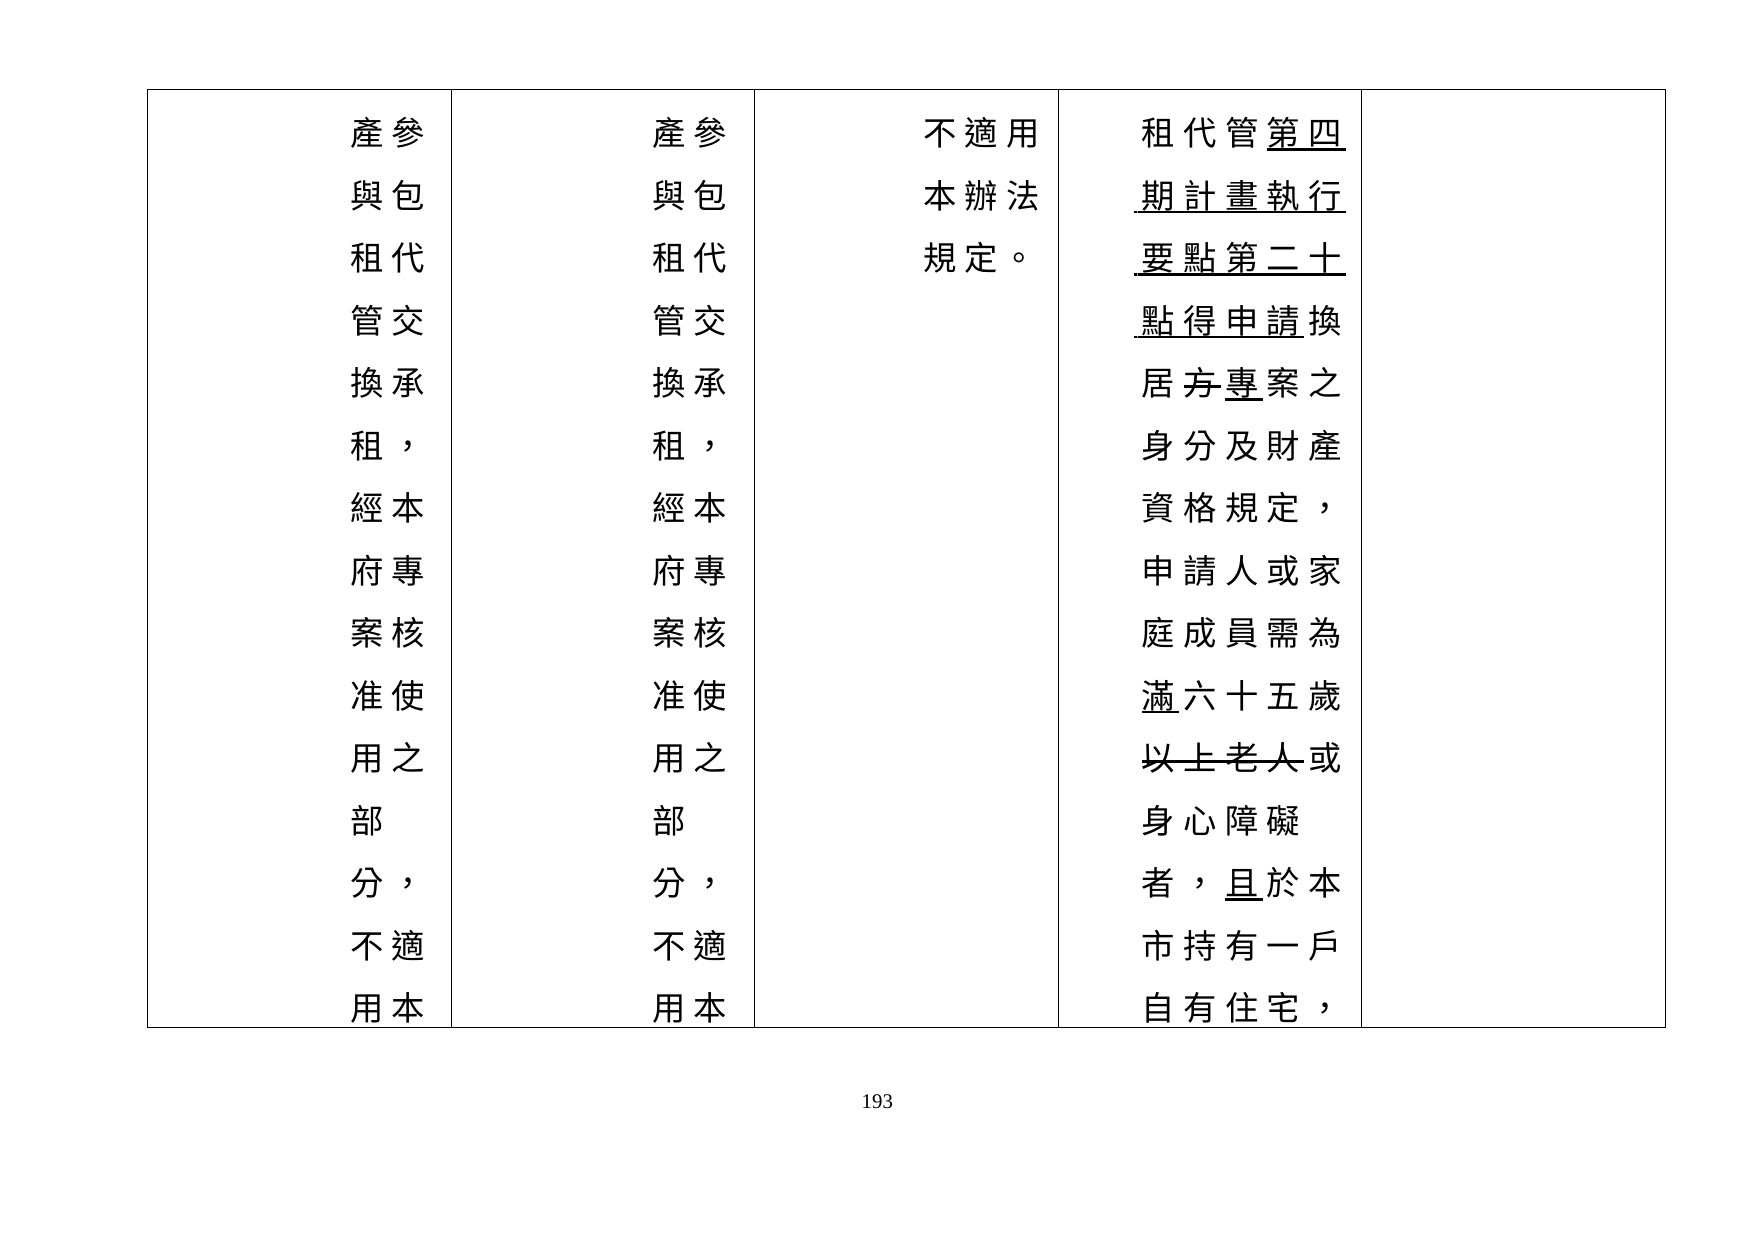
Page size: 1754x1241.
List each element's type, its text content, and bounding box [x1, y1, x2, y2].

table_cell 不適用本辦法規定。 [755, 90, 1058, 1027]
table_cell 租代管第四期計畫執行要點第二十點得申請換居方專案之身分及財產資格規定，申請人或家庭成員需為滿六十五歲以上老人或身心障礙者，且於本市持有一戶自有住宅， [1059, 90, 1361, 1027]
table_cell 產參與包租代管交換承租，經本府專案核准使用之部分，不適用本 [452, 90, 754, 1027]
table_cell 產參與包租代管交換承租，經本府專案核准使用之部分，不適用本 [148, 90, 451, 1027]
table_cell [1362, 90, 1665, 1027]
